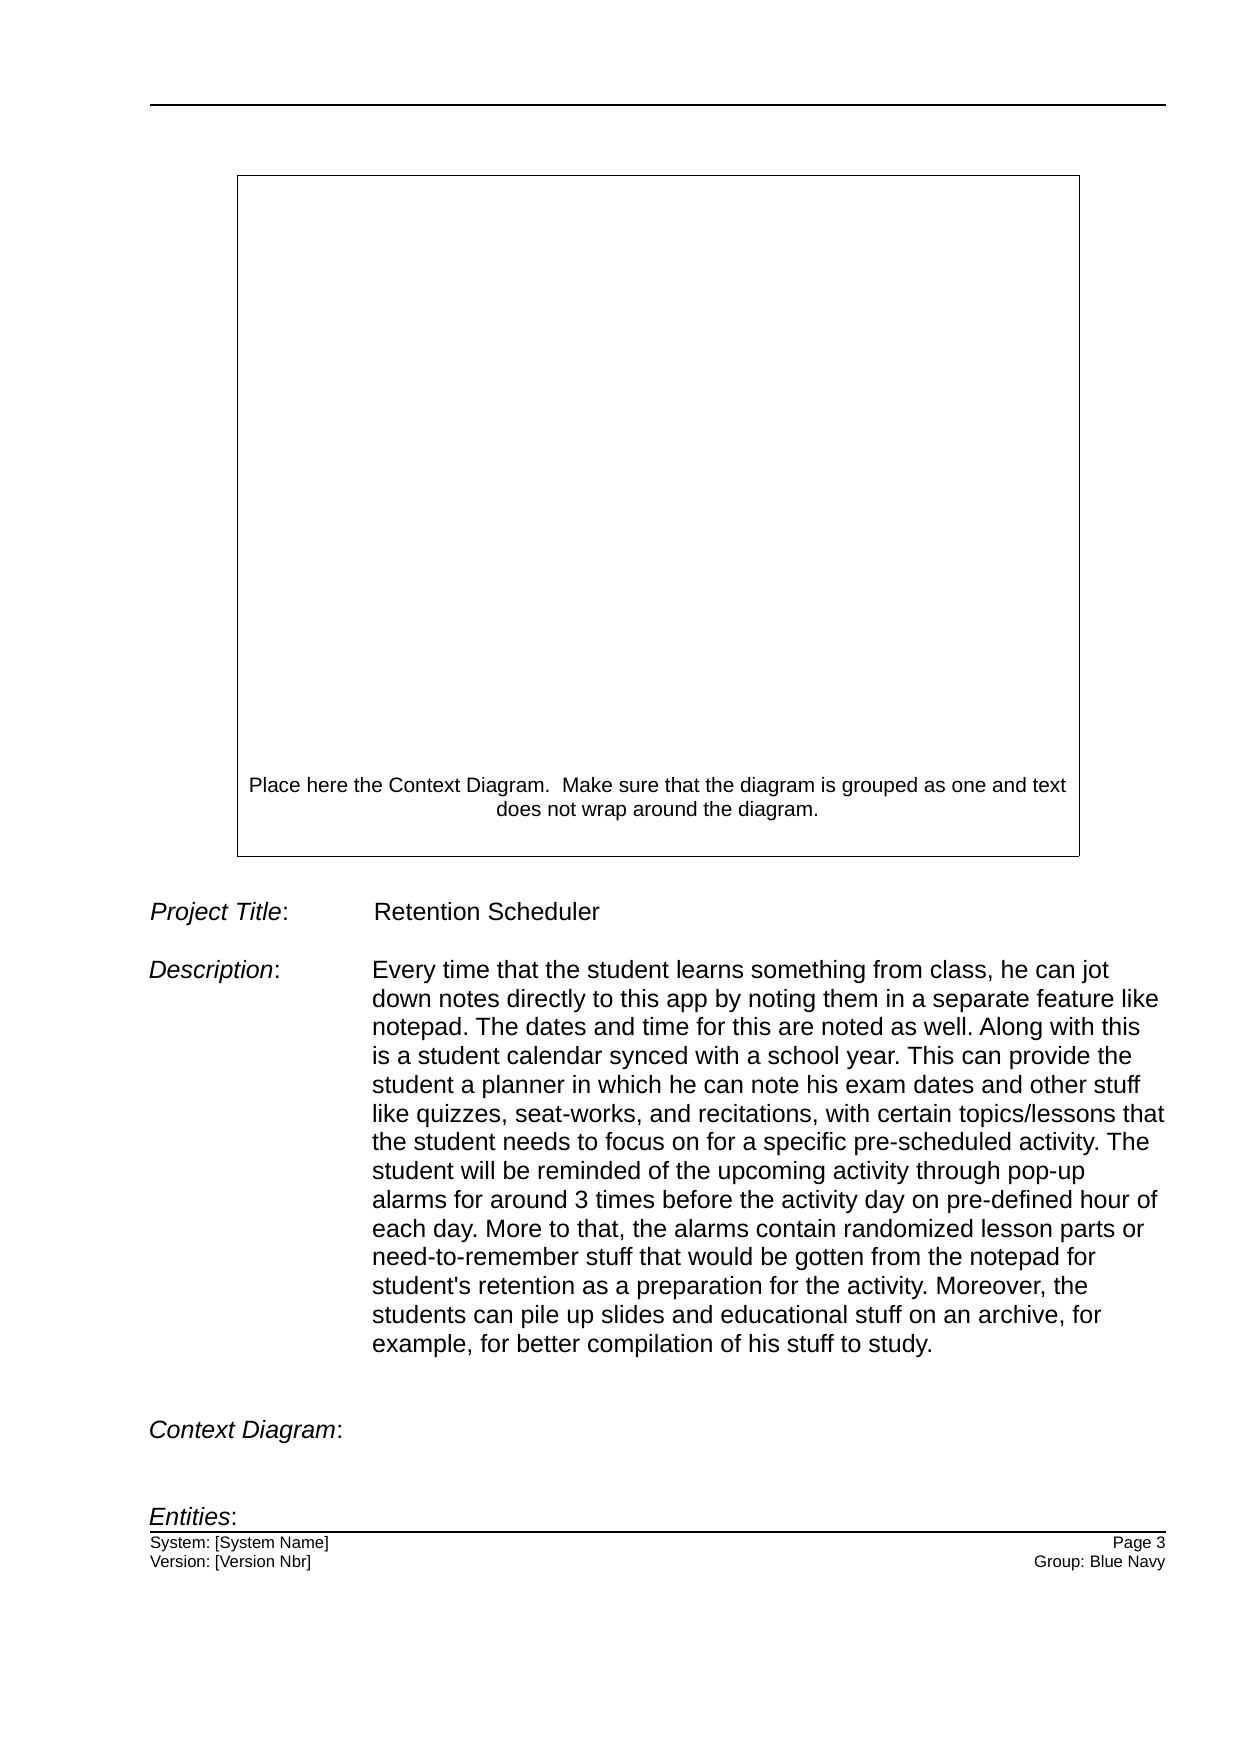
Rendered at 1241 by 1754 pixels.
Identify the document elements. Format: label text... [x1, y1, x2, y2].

text Entities: [148, 1502, 1166, 1530]
text Place here the Context Diagram. Make sure that the diagram is grouped as one and text does not wrap around the diagram. [238, 773, 1079, 821]
text Context Diagram: [148, 1415, 1166, 1444]
text Project Title: Retention Scheduler [150, 897, 1166, 926]
text Description: Every time that the student learns something from class, he can jot down notes directly to this app by noting them in a separate feature like notepad. The dates and time for this are noted as well. Along with this is a student calendar synced with a school year. This can provide the student a planner in which he can note his exam dates and other stuff like quizzes, seat-works, and recitations, with certain topics/lessons that the student needs to focus on for a specific pre-scheduled activity. The student will be reminded of the upcoming activity through pop-up alarms for around 3 times before the activity day on pre-defined hour of each day. More to that, the alarms contain randomized lesson parts or need-to-remember stuff that would be gotten from the notepad for student's retention as a preparation for the activity. Moreover, the students can pile up slides and educational stuff on an archive, for example, for better compilation of his stuff to study. [148, 955, 1166, 1357]
